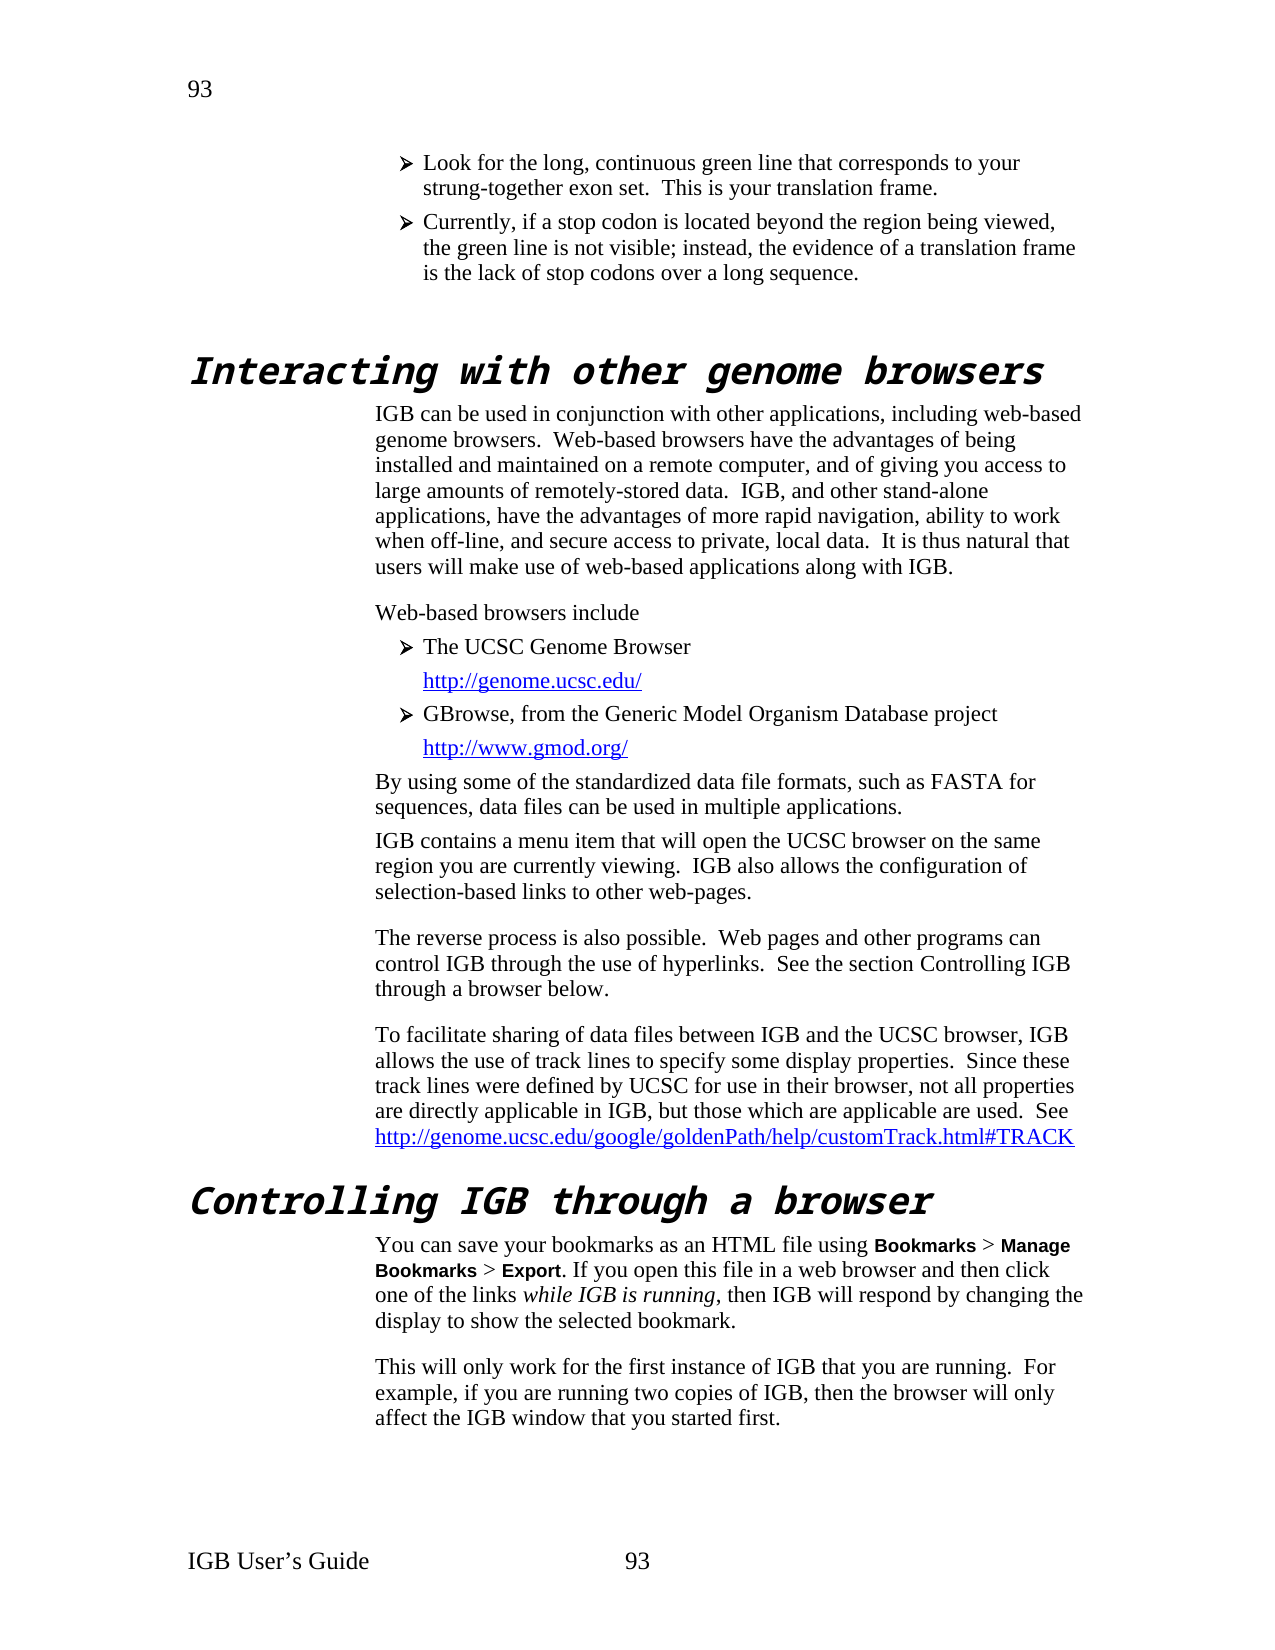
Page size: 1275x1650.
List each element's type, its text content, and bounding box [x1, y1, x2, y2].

text Web-based browsers include [375, 600, 1087, 626]
list Currently, if a stop codon is located beyond the region being viewed, the green line is not visible; instead, the evidence of a translation frame is the lack of stop codons over a long sequence. [399, 209, 1087, 285]
list http://genome.ucsc.edu/ [399, 668, 1087, 693]
subtitle Controlling IGB through a browser [187, 1174, 1087, 1225]
text By using some of the standardized data file formats, such as FASTA for sequences, data files can be used in multiple applications. [375, 769, 1087, 820]
text You can save your bookmarks as an HTML file using Bookmarks > Manage Bookmarks > Export. If you open this file in a web browser and then click one of the links while IGB is running, then IGB will respond by changing the display to show the selected bookmark. [375, 1232, 1087, 1333]
text IGB can be used in conjunction with other applications, including web-based genome browsers. Web-based browsers have the advantages of being installed and maintained on a remote computer, and of giving you access to large amounts of remotely-stored data. IGB, and other stand-alone applications, have the advantages of more rapid navigation, ability to work when off-line, and secure access to private, local data. It is thus natural that users will make use of web-based applications along with IGB. [375, 401, 1087, 579]
subtitle Interacting with other genome browsers [187, 344, 1087, 395]
list http://www.gmod.org/ [399, 735, 1087, 761]
list Look for the long, continuous green line that corresponds to your strung-together exon set. This is your translation frame. [399, 150, 1087, 201]
text The reverse process is also possible. Web pages and other programs can control IGB through the use of hyperlinks. See the section Controlling IGB through a browser below. [375, 925, 1087, 1001]
text This will only work for the first instance of IGB that you are running. For example, if you are running two copies of IGB, then the browser will only affect the IGB window that you started first. [375, 1354, 1087, 1430]
text To facilitate sharing of data files between IGB and the UCSC browser, IGB allows the use of track lines to specify some display properties. Since these track lines were defined by UCSC for use in their browser, not all properties are directly applicable in IGB, but those which are applicable are used. See http://genome.ucsc.edu/google/goldenPath/help/customTrack.html#TRACK [375, 1022, 1087, 1149]
text IGB contains a menu item that will open the UCSC browser on the same region you are currently viewing. IGB also allows the configuration of selection-based links to other web-pages. [375, 828, 1087, 904]
list GBrowse, from the Generic Model Organism Database project [399, 701, 1087, 727]
list The UCSC Genome Browser [399, 634, 1087, 659]
